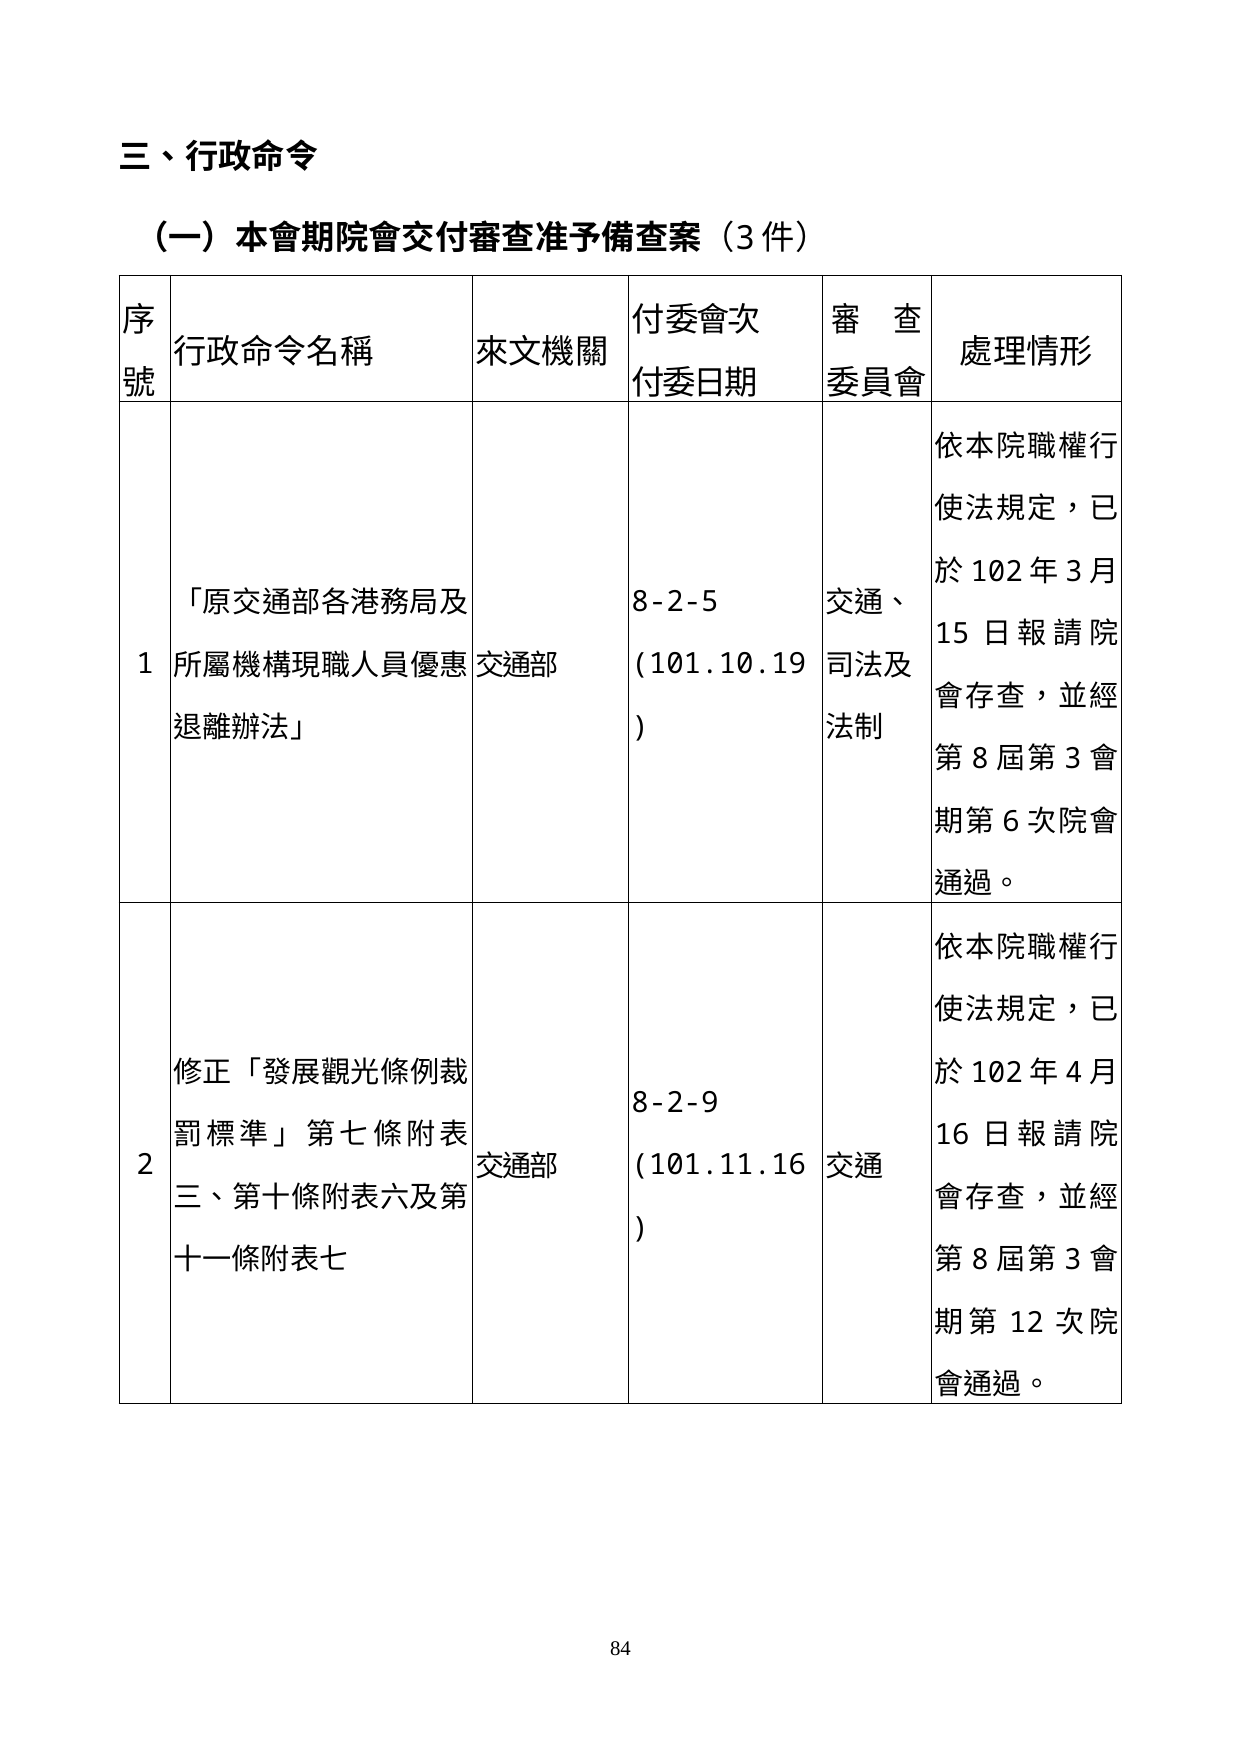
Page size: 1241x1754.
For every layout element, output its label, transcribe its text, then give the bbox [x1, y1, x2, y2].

table_header 付委會次 付委日期 [629, 276, 822, 401]
table_cell 8-2-9 (101.11.16) [629, 903, 822, 1403]
table_cell 交通部 [473, 903, 628, 1403]
table_header 序號 [120, 276, 170, 401]
table_header 處理情形 [932, 276, 1121, 401]
table_cell 交通、 司法及法制 [823, 402, 931, 902]
table_cell 依本院職權行使法規定，已於102年4月16日報請院會存查，並經第8屆第3會期第12次院會通過。 [932, 903, 1121, 1403]
table_cell 2 [120, 903, 170, 1403]
table_cell 8-2-5 (101.10.19) [629, 402, 822, 902]
table_cell 交通 [823, 903, 931, 1403]
table_cell 依本院職權行使法規定，已於102年3月15日報請院會存查，並經第8屆第3會期第6次院會通過。 [932, 402, 1121, 902]
table_header 行政命令名稱 [171, 276, 472, 401]
table_cell 交通部 [473, 402, 628, 902]
table_header 來文機關 [473, 276, 628, 401]
table_cell 修正「發展觀光條例裁罰標準」第七條附表三、第十條附表六及第十一條附表七 [171, 903, 472, 1403]
table_cell 1 [120, 402, 170, 902]
text （一）本會期院會交付審查准予備查案（3件） [118, 193, 1122, 256]
table_header 審 查 委員會 [823, 276, 931, 401]
text 三、行政命令 [118, 112, 1122, 175]
table_cell 「原交通部各港務局及所屬機構現職人員優惠退離辦法」 [171, 402, 472, 902]
